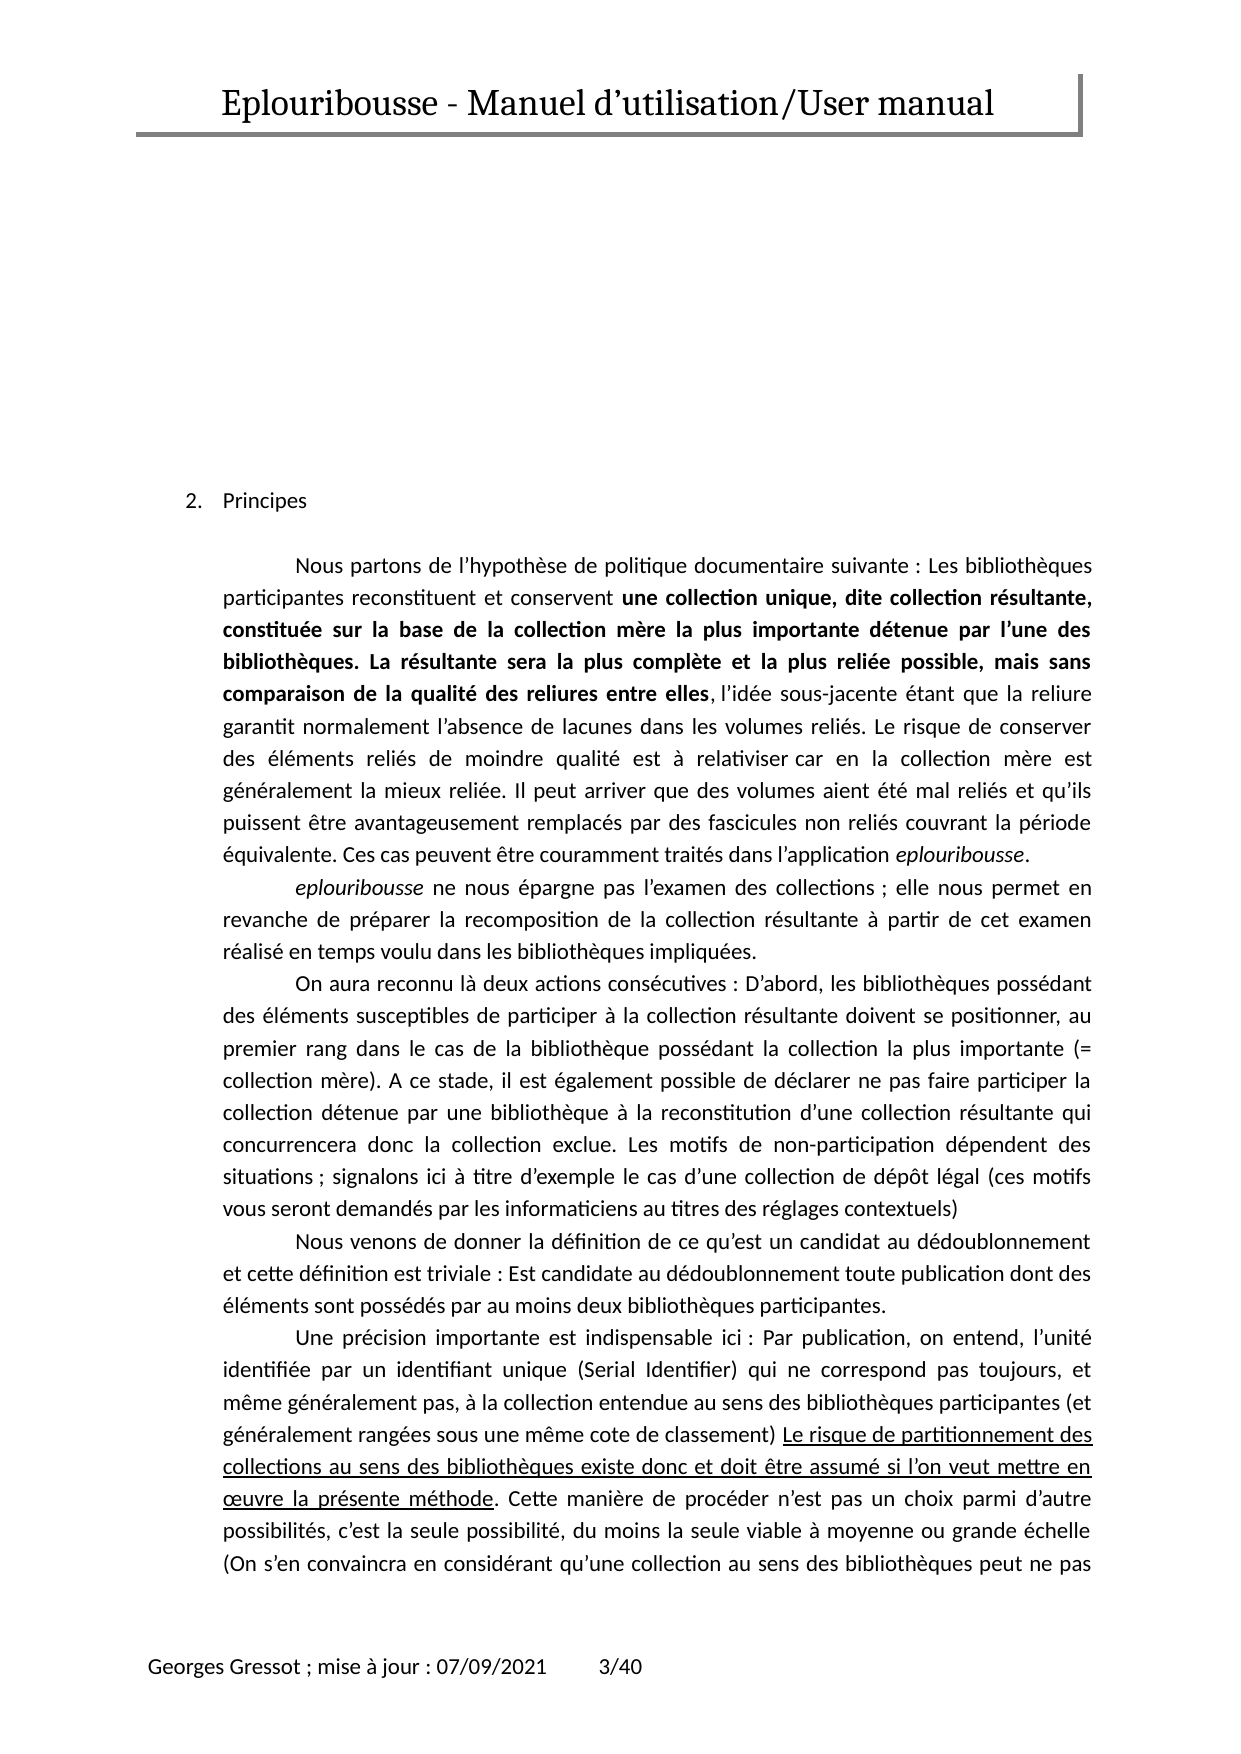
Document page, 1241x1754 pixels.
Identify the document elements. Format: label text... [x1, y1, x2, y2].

list Nous venons de donner la définition de ce qu’est un candidat au dédoublonnement et cette définition est triviale : Est candidate au dédoublonnement toute publication dont des éléments sont possédés par au moins deux bibliothèques participantes. [223, 1227, 1093, 1319]
list Principes [185, 486, 1093, 514]
list eplouribousse ne nous épargne pas l’examen des collections ; elle nous permet en revanche de préparer la recomposition de la collection résultante à partir de cet examen réalisé en temps voulu dans les bibliothèques impliquées. [223, 873, 1093, 965]
list Une précision importante est indispensable ici : Par publication, on entend, l’unité identifiée par un identifiant unique (Serial Identifier) qui ne correspond pas toujours, et même généralement pas, à la collection entendue au sens des bibliothèques participantes (et généralement rangées sous une même cote de classement) Le risque de partitionnement des collections au sens des bibliothèques existe donc et doit être assumé si l’on veut mettre en œuvre la présente méthode. Cette manière de procéder n’est pas un choix parmi d’autre possibilités, c’est la seule possibilité, du moins la seule viable à moyenne ou grande échelle (On s’en convaincra en considérant qu’une collection au sens des bibliothèques peut ne pas [223, 1323, 1093, 1577]
list Nous partons de l’hypothèse de politique documentaire suivante : Les bibliothèques participantes reconstituent et conservent une collection unique, dite collection résultante, constituée sur la base de la collection mère la plus importante détenue par l’une des bibliothèques. La résultante sera la plus complète et la plus reliée possible, mais sans comparaison de la qualité des reliures entre elles, l’idée sous-jacente étant que la reliure garantit normalement l’absence de lacunes dans les volumes reliés. Le risque de conserver des éléments reliés de moindre qualité est à relativiser car en la collection mère est généralement la mieux reliée. Il peut arriver que des volumes aient été mal reliés et qu’ils puissent être avantageusement remplacés par des fascicules non reliés couvrant la période équivalente. Ces cas peuvent être couramment traités dans l’application eplouribousse. [223, 551, 1093, 868]
list On aura reconnu là deux actions consécutives : D’abord, les bibliothèques possédant des éléments susceptibles de participer à la collection résultante doivent se positionner, au premier rang dans le cas de la bibliothèque possédant la collection la plus importante (= collection mère). A ce stade, il est également possible de déclarer ne pas faire participer la collection détenue par une bibliothèque à la reconstitution d’une collection résultante qui concurrencera donc la collection exclue. Les motifs de non-participation dépendent des situations ; signalons ici à titre d’exemple le cas d’une collection de dépôt légal (ces motifs vous seront demandés par les informaticiens au titres des réglages contextuels) [223, 969, 1093, 1223]
